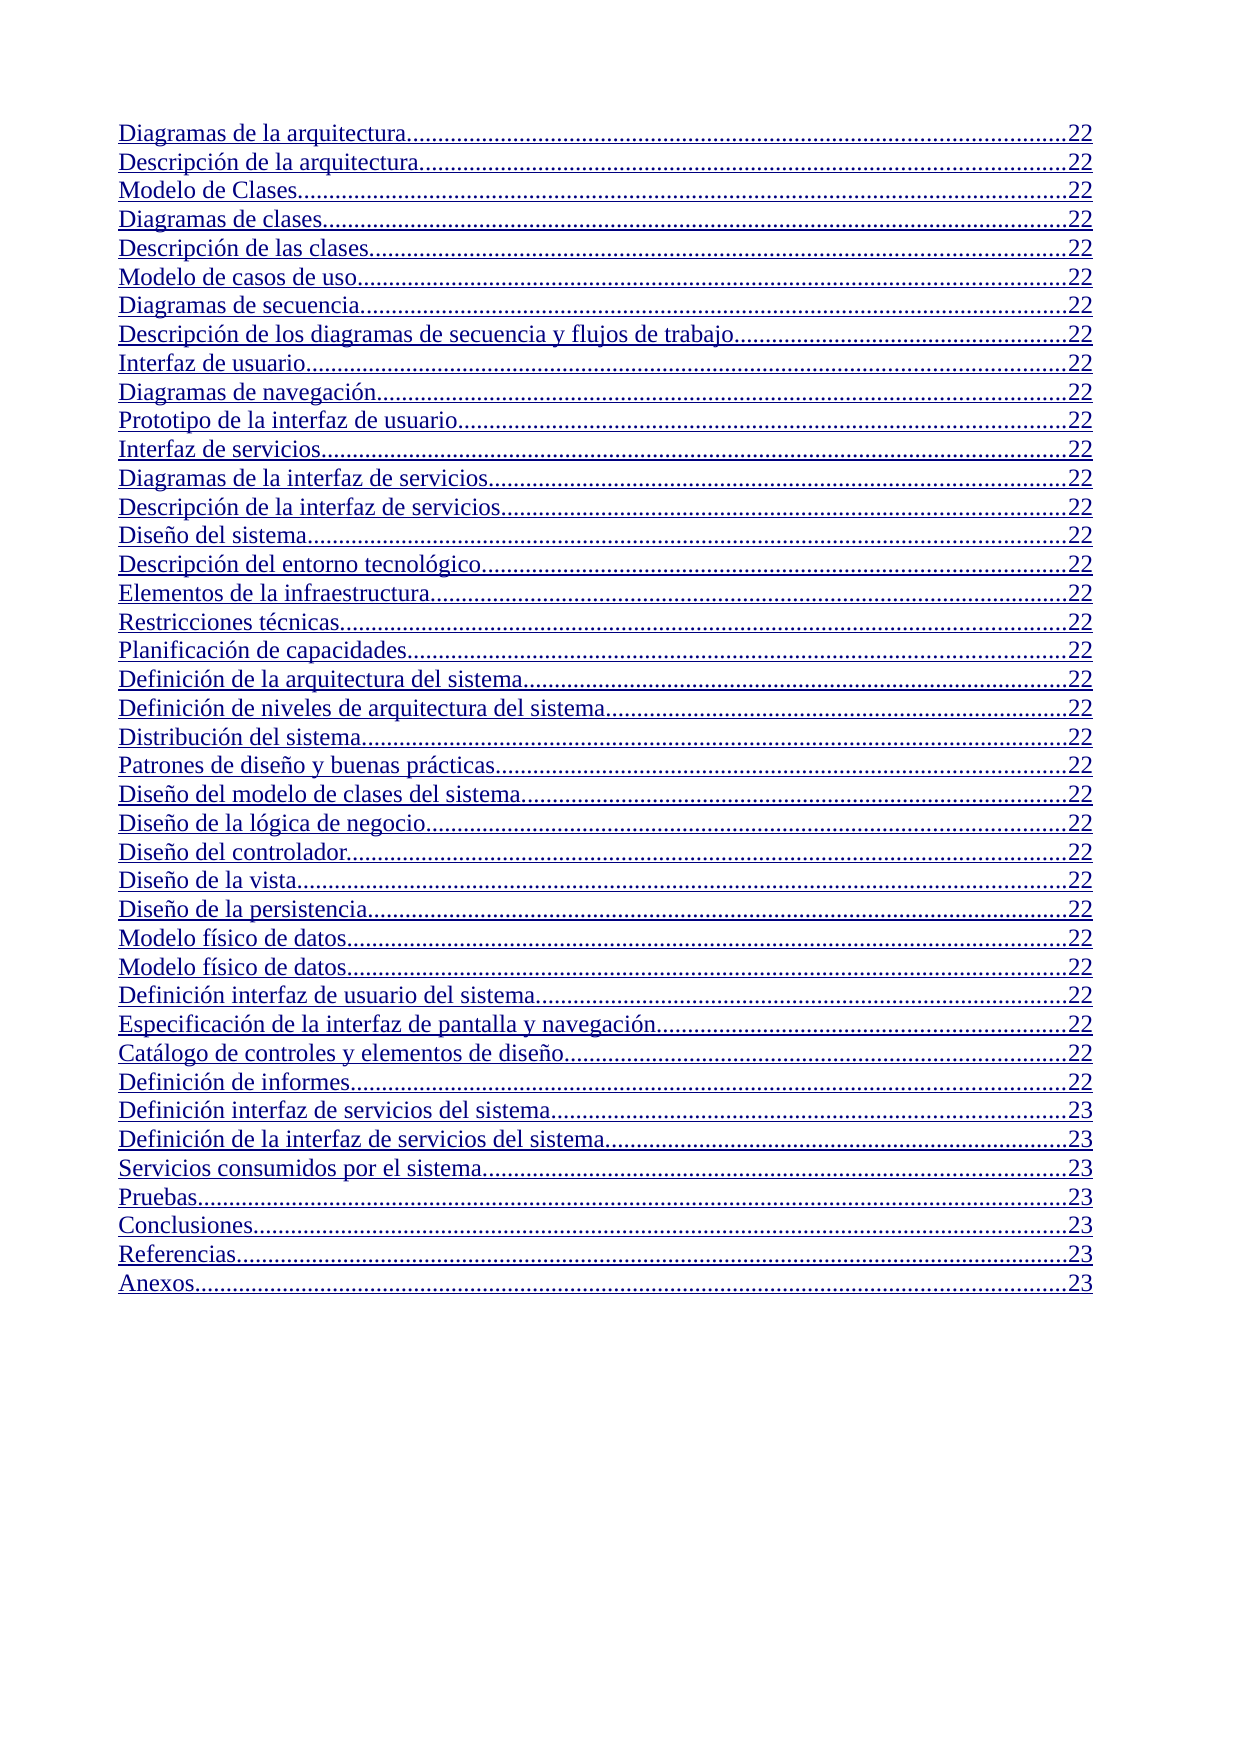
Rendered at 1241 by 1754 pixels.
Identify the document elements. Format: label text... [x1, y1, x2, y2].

text Definición de la interfaz de servicios del sistema. 23 [118, 1124, 1093, 1149]
text Diagramas de secuencia. 22 [118, 291, 1093, 316]
text Diseño de la persistencia. 22 [118, 894, 1093, 919]
text Definición de la arquitectura del sistema. 22 [118, 664, 1093, 689]
text Modelo de casos de uso. 22 [118, 262, 1093, 287]
text Diagramas de la interfaz de servicios. 22 [118, 463, 1093, 488]
text Descripción de la arquitectura. 22 [118, 147, 1093, 172]
text Planificación de capacidades. 22 [118, 636, 1093, 661]
text Definición de informes. 22 [118, 1067, 1093, 1092]
text Distribución del sistema. 22 [118, 722, 1093, 747]
text Referencias. 23 [118, 1239, 1093, 1264]
text Diagramas de navegación. 22 [118, 377, 1093, 402]
text Interfaz de servicios. 22 [118, 434, 1093, 459]
text Modelo físico de datos 22 [118, 923, 1093, 948]
text Especificación de la interfaz de pantalla y navegación. 22 [118, 1009, 1093, 1034]
text Descripción de la interfaz de servicios. 22 [118, 492, 1093, 517]
text Elementos de la infraestructura. 22 [118, 578, 1093, 603]
text Descripción del entorno tecnológico. 22 [118, 549, 1093, 574]
text Conclusiones. 23 [118, 1211, 1093, 1236]
text Modelo de Clases. 22 [118, 176, 1093, 201]
text Diseño del modelo de clases del sistema. 22 [118, 779, 1093, 804]
text Definición interfaz de usuario del sistema. 22 [118, 981, 1093, 1006]
text Definición de niveles de arquitectura del sistema. 22 [118, 693, 1093, 718]
text Descripción de las clases. 22 [118, 233, 1093, 258]
text Pruebas. 23 [118, 1182, 1093, 1207]
text Patrones de diseño y buenas prácticas. 22 [118, 751, 1093, 776]
text Diseño del sistema 22 [118, 521, 1093, 546]
text Interfaz de usuario. 22 [118, 348, 1093, 373]
text Diseño de la lógica de negocio. 22 [118, 808, 1093, 833]
text Catálogo de controles y elementos de diseño. 22 [118, 1038, 1093, 1063]
text Diagramas de la arquitectura. 22 [118, 118, 1093, 143]
text Servicios consumidos por el sistema. 23 [118, 1153, 1093, 1178]
text Anexos. 23 [118, 1268, 1093, 1293]
text Prototipo de la interfaz de usuario. 22 [118, 406, 1093, 431]
text Definición interfaz de servicios del sistema. 23 [118, 1096, 1093, 1121]
text Diagramas de clases. 22 [118, 204, 1093, 229]
text Diseño de la vista. 22 [118, 866, 1093, 891]
text Modelo físico de datos 22 [118, 952, 1093, 977]
text Diseño del controlador. 22 [118, 837, 1093, 862]
text Descripción de los diagramas de secuencia y flujos de trabajo. 22 [118, 319, 1093, 344]
text Restricciones técnicas. 22 [118, 607, 1093, 632]
